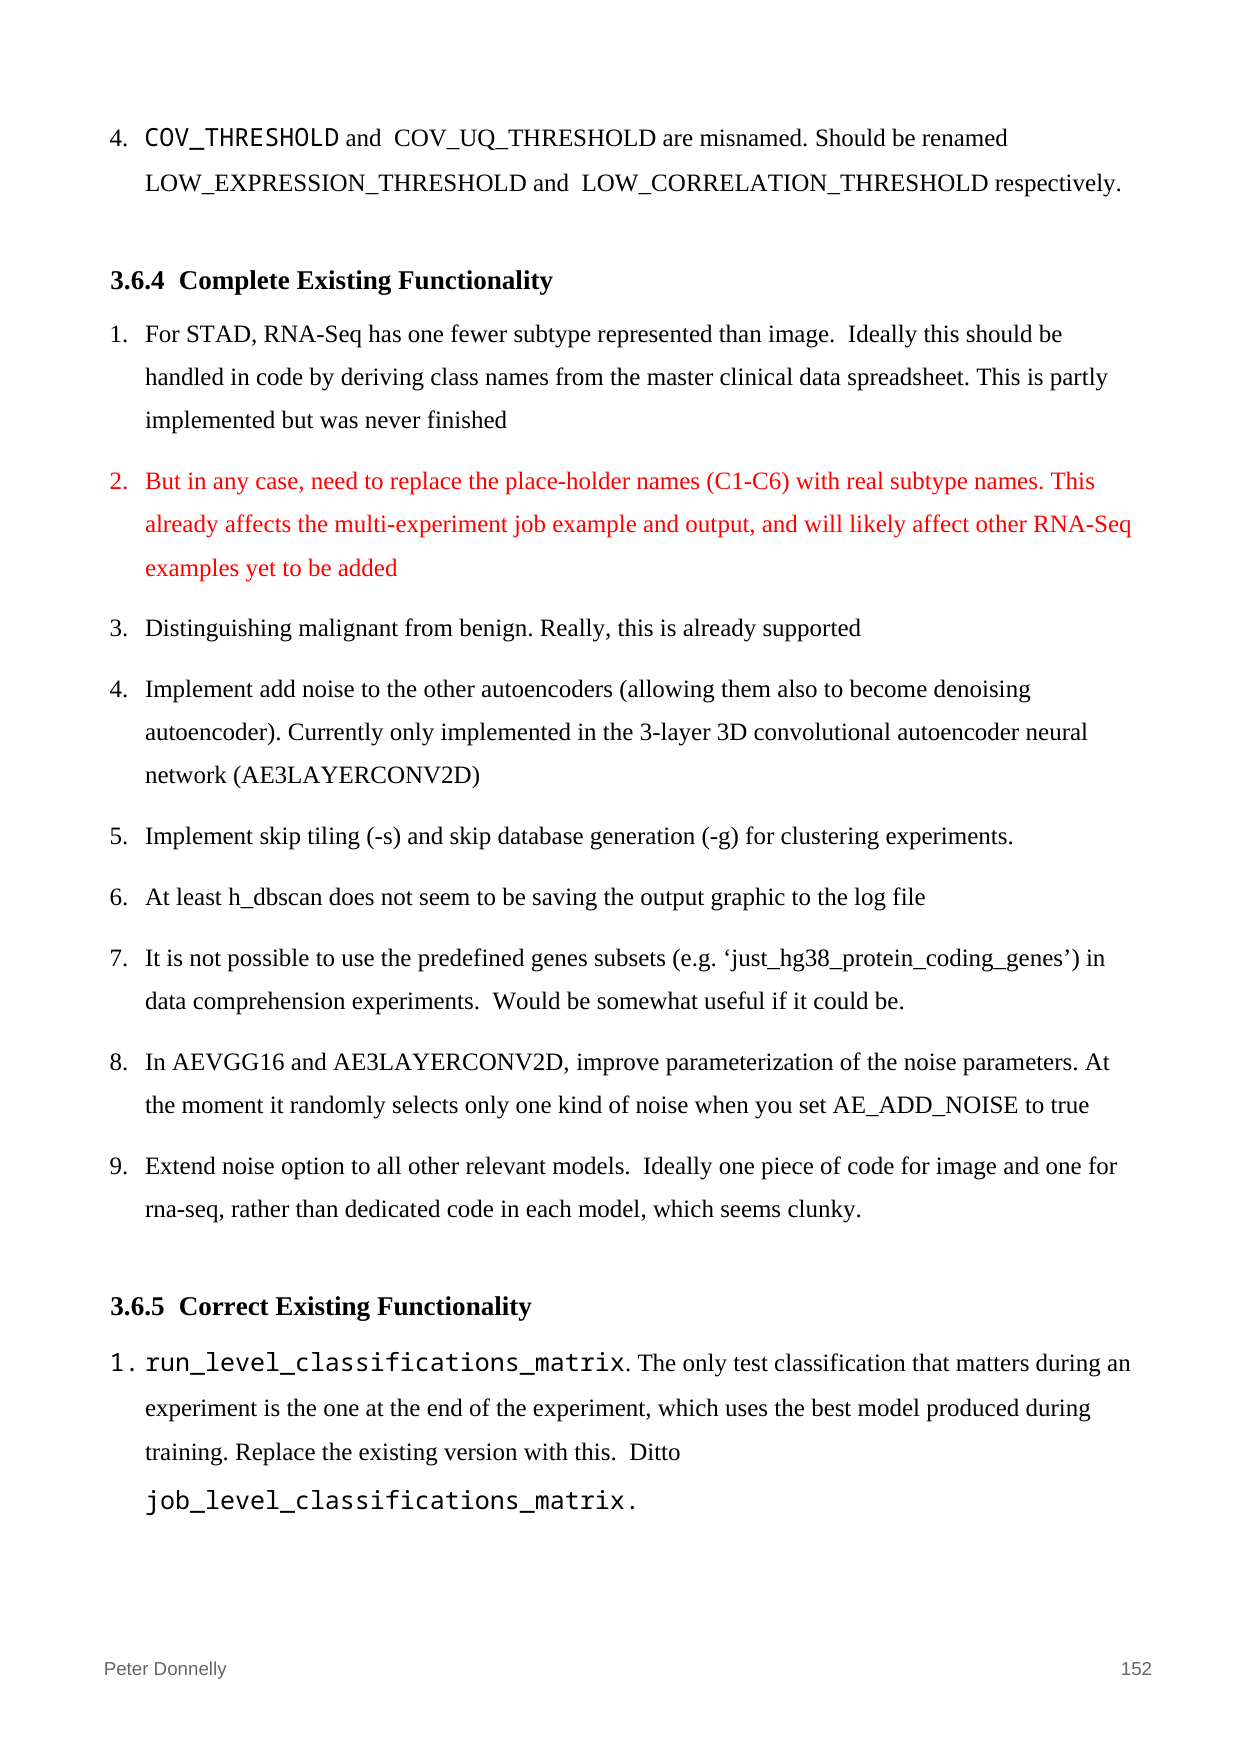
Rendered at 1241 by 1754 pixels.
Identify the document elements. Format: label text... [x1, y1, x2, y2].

list Distinguishing malignant from benign. Really, this is already supported [109, 613, 1146, 642]
list Extend noise option to all other relevant models. Ideally one piece of code for image and one for rna-seq, rather than dedicated code in each model, which seems clunky. [109, 1151, 1146, 1223]
list Implement add noise to the other autoencoders (allowing them also to become denoising autoencoder). Currently only implemented in the 3-layer 3D convolutional autoencoder neural network (AE3LAYERCONV2D) [109, 674, 1146, 789]
list In AEVGG16 and AE3LAYERCONV2D, improve parameterization of the noise parameters. At the moment it randomly selects only one kind of noise when you set AE_ADD_NOISE to true [109, 1047, 1146, 1119]
subtitle Correct Existing Functionality [103, 1290, 1146, 1321]
list run_level_classifications_matrix. The only test classification that matters during an experiment is the one at the end of the experiment, which uses the best model produced during training. Replace the existing version with this. Ditto job_level_classifications_matrix. [109, 1345, 1146, 1516]
list At least h_dbscan does not seem to be saving the output graphic to the log file [109, 882, 1146, 911]
list COV_THRESHOLD and COV_UQ_THRESHOLD are misnamed. Should be renamed LOW_EXPRESSION_THRESHOLD and LOW_CORRELATION_THRESHOLD respectively. [109, 120, 1146, 197]
list But in any case, need to replace the place-holder names (C1-C6) with real subtype names. This already affects the multi-experiment job example and output, and will likely affect other RNA-Seq examples yet to be added [109, 466, 1146, 581]
list It is not possible to use the predefined genes subsets (e.g. ‘just_hg38_protein_coding_genes’) in data comprehension experiments. Would be somewhat useful if it could be. [109, 943, 1146, 1015]
list For STAD, RNA-Seq has one fewer subtype represented than image. Ideally this should be handled in code by deriving class names from the master clinical data spreadsheet. This is partly implemented but was never finished [109, 319, 1146, 434]
subtitle Complete Existing Functionality [103, 264, 1146, 296]
list Implement skip tiling (-s) and skip database generation (-g) for clustering experiments. [109, 821, 1146, 850]
